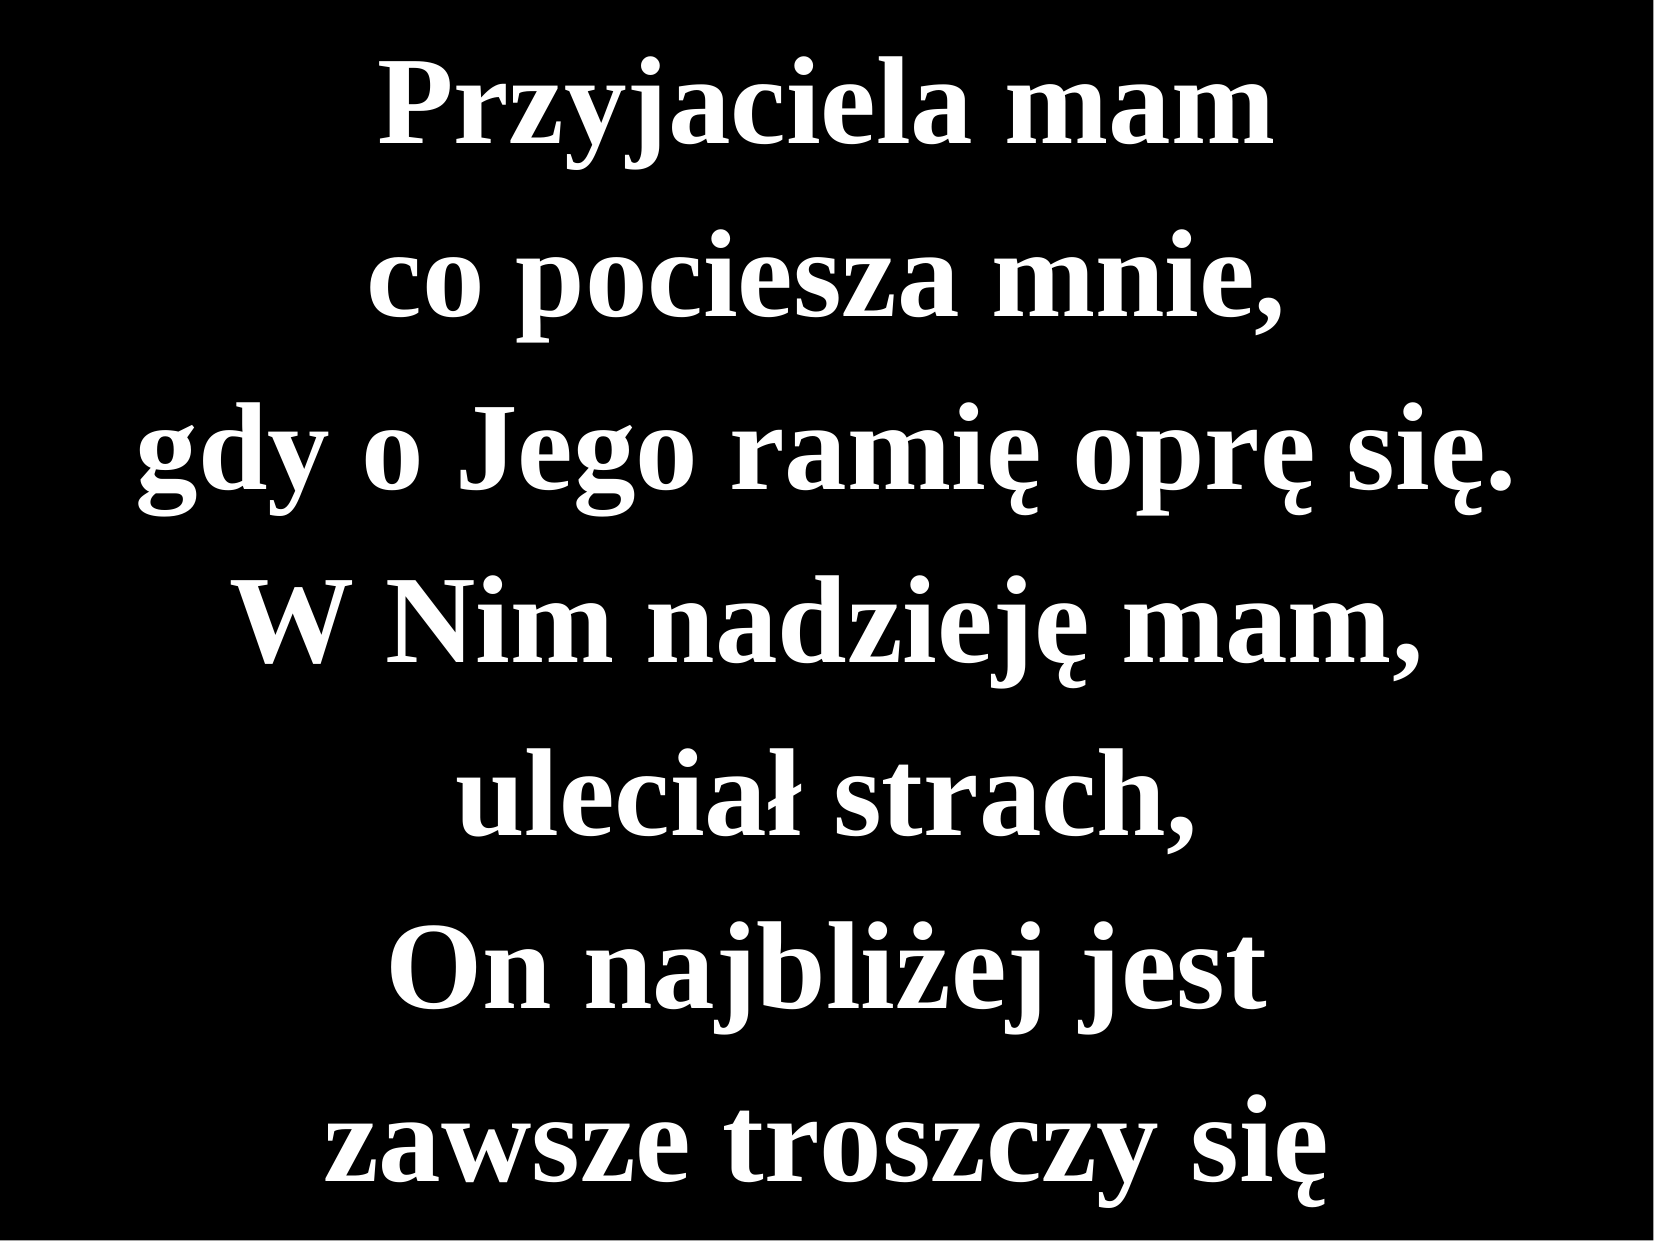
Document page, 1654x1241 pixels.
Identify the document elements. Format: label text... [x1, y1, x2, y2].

title Przyjaciela mam ppp co pociesza mnie, ppp gdy o Jego ramię oprę się. ppp W Nim nadzieję mam, ppp uleciał strach, ppp On najbliżej jest ppp zawsze troszczy się [0, 0, 1654, 1241]
